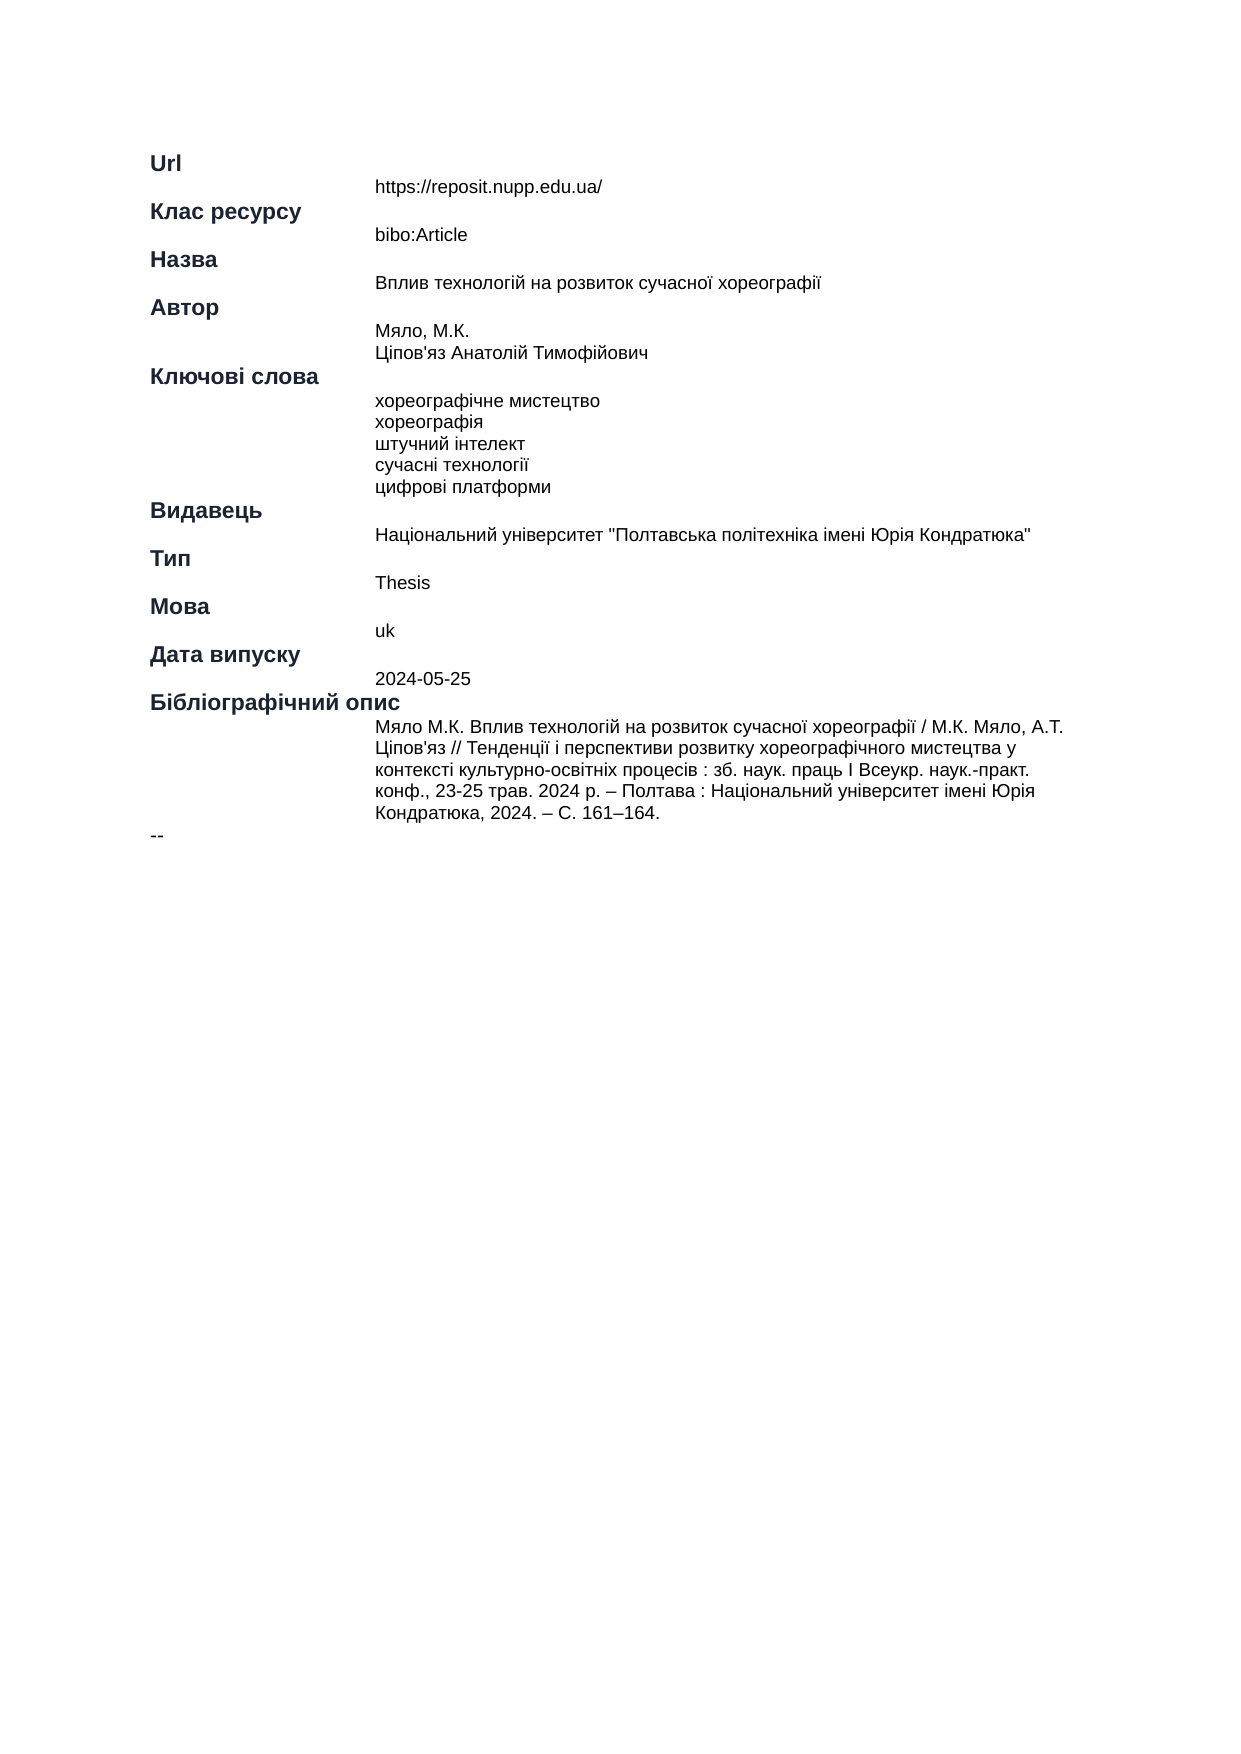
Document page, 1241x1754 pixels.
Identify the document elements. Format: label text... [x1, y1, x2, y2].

text хореографія [375, 411, 1090, 433]
text Автор [150, 294, 1090, 320]
text сучасні технології [375, 454, 1090, 476]
text Національний університет "Полтавська політехніка імені Юрія Кондратюка" [375, 524, 1090, 545]
text Мяло М.К. Вплив технологій на розвиток сучасної хореографії / М.К. Мяло, А.Т. Ціпов'яз // Тенденції і перспективи розвитку хореографічного мистецтва у контексті культурно-освітніх процесів : зб. наук. праць I Всеукр. наук.-практ. конф., 23-25 трав. 2024 р. – Полтава : Національний університет імені Юрія Кондратюка, 2024. – С. 161–164. [375, 715, 1090, 823]
text https://reposit.nupp.edu.ua/ [375, 176, 1090, 198]
text Мова [150, 593, 1090, 619]
text Дата випуску [150, 641, 1090, 667]
text Назва [150, 246, 1090, 272]
text Клас ресурсу [150, 198, 1090, 224]
text Url [150, 150, 1090, 176]
text Тип [150, 545, 1090, 572]
text 2024-05-25 [375, 667, 1090, 689]
text цифрові платформи [375, 476, 1090, 497]
text Бібліографічний опис [150, 689, 1090, 715]
text uk [375, 619, 1090, 641]
text Ціпов'яз Анатолій Тимофійович [375, 342, 1090, 363]
text bibo:Article [375, 224, 1090, 246]
text Thesis [375, 572, 1090, 593]
text Вплив технологій на розвиток сучасної хореографії [375, 272, 1090, 294]
text -- [150, 823, 1090, 847]
text Мяло, М.К. [375, 320, 1090, 342]
text хореографічне мистецтво [375, 389, 1090, 411]
text штучний інтелект [375, 433, 1090, 454]
text Ключові слова [150, 363, 1090, 389]
text Видавець [150, 497, 1090, 524]
